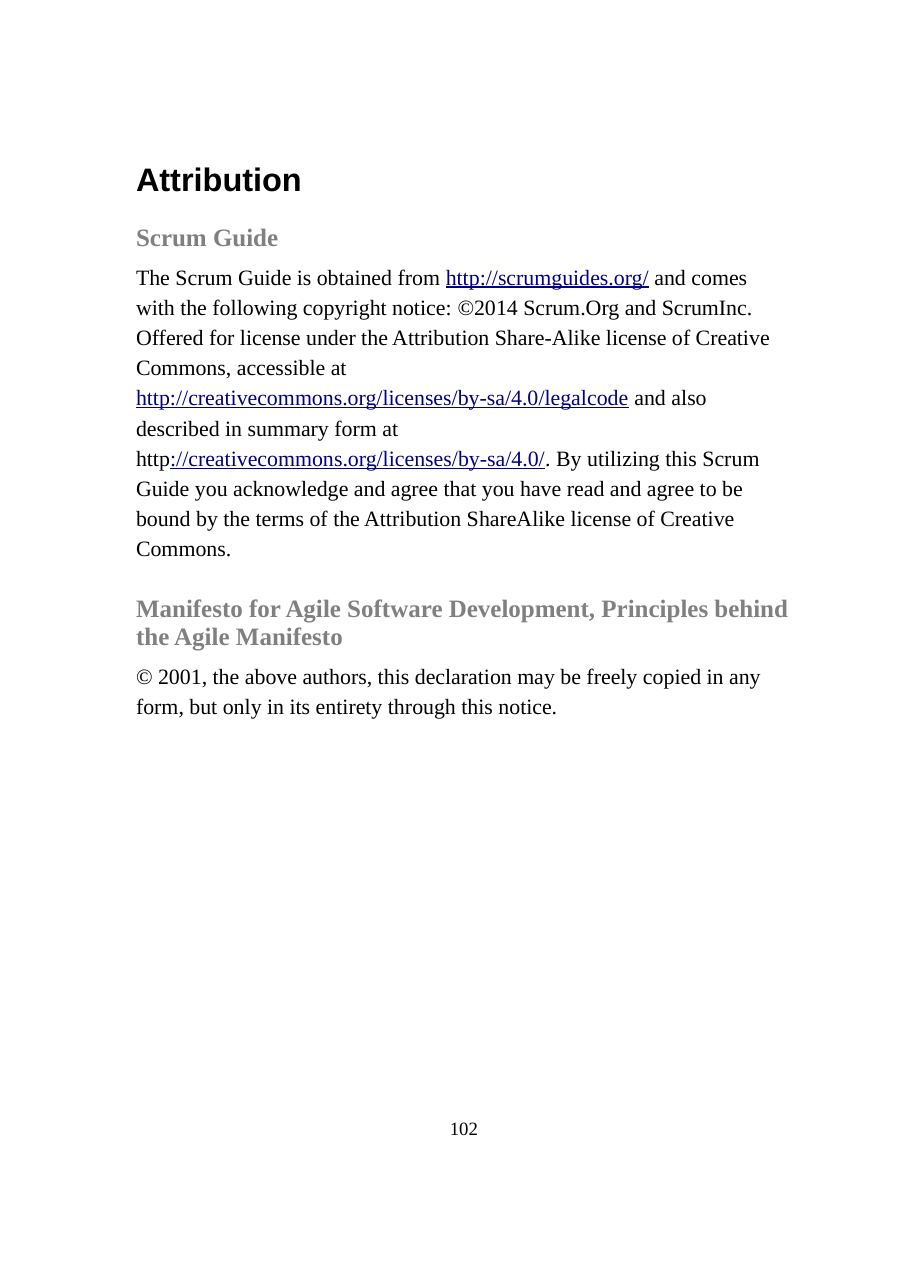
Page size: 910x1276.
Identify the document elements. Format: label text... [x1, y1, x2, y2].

subtitle Scrum Guide [136, 223, 791, 252]
text The Scrum Guide is obtained from http://scrumguides.org/ and comes with the following copyright notice: ©2014 Scrum.Org and ScrumInc. Offered for license under the Attribution Share-Alike license of Creative Commons, accessible at http://creativecommons.org/licenses/by-sa/4.0/legalcode and also described in summary form at http://creativecommons.org/licenses/by-sa/4.0/. By utilizing this Scrum Guide you acknowledge and agree that you have read and agree to be bound by the terms of the Attribution ShareAlike license of Creative Commons. [136, 264, 791, 562]
text © 2001, the above authors, this declaration may be freely copied in any form, but only in its entirety through this notice. [136, 664, 791, 719]
subtitle Manifesto for Agile Software Development, Principles behind the Agile Manifesto [136, 594, 791, 651]
subtitle Attribution [136, 161, 791, 198]
